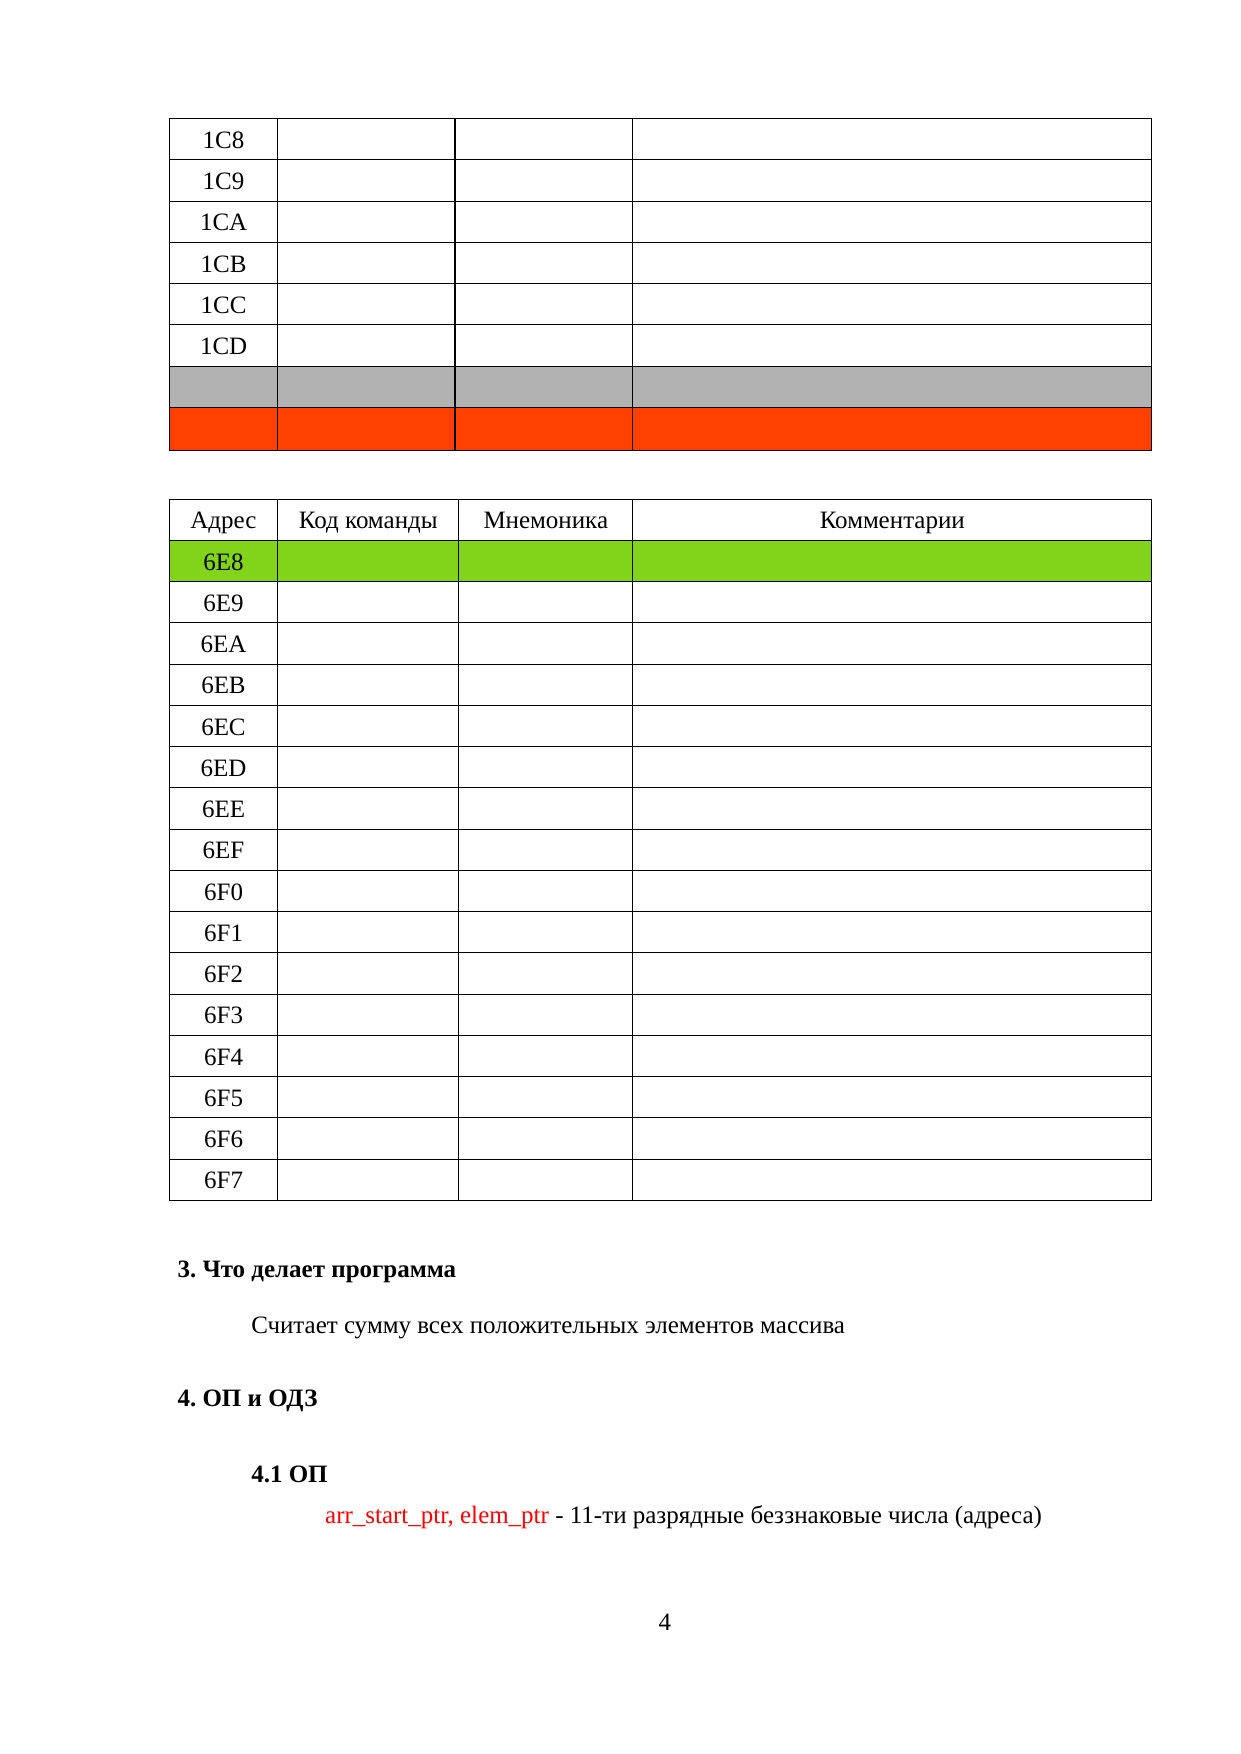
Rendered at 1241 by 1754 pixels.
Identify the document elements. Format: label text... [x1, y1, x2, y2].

table_cell 6EF [170, 830, 277, 870]
table_cell [633, 871, 1151, 911]
table_cell [459, 665, 632, 705]
table_cell [278, 202, 454, 242]
table_cell [278, 1077, 458, 1117]
table_cell [633, 788, 1151, 828]
table_cell [278, 408, 454, 450]
table_cell [278, 995, 458, 1035]
text Считает сумму всех положительных элементов массива [177, 1310, 1152, 1339]
table_cell 1CB [170, 243, 277, 283]
table_cell 6EA [170, 623, 277, 663]
table_cell [456, 202, 632, 242]
table_cell 6EB [170, 665, 277, 705]
table_cell [278, 541, 458, 581]
table_cell 6F7 [170, 1160, 277, 1200]
table_cell 6F1 [170, 912, 277, 952]
table_cell [278, 582, 458, 622]
table_cell [456, 160, 632, 201]
table_cell [459, 623, 632, 663]
table_cell [278, 1036, 458, 1076]
table_cell [278, 830, 458, 870]
table_cell [633, 408, 1151, 450]
table_cell [633, 1118, 1151, 1158]
table_header Код команды [278, 500, 458, 540]
table_cell [633, 582, 1151, 622]
table_cell 1CD [170, 325, 277, 366]
table_cell [278, 160, 454, 201]
table_cell [459, 871, 632, 911]
table_cell [633, 1077, 1151, 1117]
table_cell [459, 706, 632, 746]
table_cell [633, 541, 1151, 581]
table_cell 6EE [170, 788, 277, 828]
table_cell [459, 747, 632, 787]
table_cell 6F6 [170, 1118, 277, 1158]
table_cell 6E8 [170, 541, 277, 581]
table_cell [278, 367, 454, 407]
table_header Комментарии [633, 500, 1151, 540]
table_cell [278, 284, 454, 324]
table_cell [278, 665, 458, 705]
table_cell [278, 243, 454, 283]
table_cell [278, 953, 458, 993]
table_cell [633, 995, 1151, 1035]
table_cell 6F0 [170, 871, 277, 911]
table_cell [633, 202, 1151, 242]
table_cell [459, 1160, 632, 1200]
table_cell [459, 1118, 632, 1158]
table_cell [278, 788, 458, 828]
table_cell [633, 623, 1151, 663]
table_cell [278, 706, 458, 746]
table_cell 1C9 [170, 160, 277, 201]
table_cell [278, 1118, 458, 1158]
table_cell [278, 623, 458, 663]
table_cell [459, 830, 632, 870]
table_cell [633, 160, 1151, 201]
table_cell [170, 367, 277, 407]
table_cell [633, 912, 1151, 952]
table_cell [278, 325, 454, 366]
table_cell [459, 1077, 632, 1117]
table_cell [633, 747, 1151, 787]
subtitle 3. Что делает программа [177, 1254, 1152, 1283]
table_cell [633, 665, 1151, 705]
table_cell 1C8 [170, 119, 277, 159]
table_cell [459, 582, 632, 622]
table_cell [459, 788, 632, 828]
subtitle 4. ОП и ОДЗ [177, 1383, 1152, 1412]
table_cell [459, 953, 632, 993]
table_cell [456, 284, 632, 324]
table_cell 6F3 [170, 995, 277, 1035]
table_cell 6F5 [170, 1077, 277, 1117]
table_cell 1CA [170, 202, 277, 242]
table_cell 6F2 [170, 953, 277, 993]
table_cell [456, 367, 632, 407]
table_cell [633, 325, 1151, 366]
table_cell [633, 830, 1151, 870]
table_cell [633, 1036, 1151, 1076]
table_cell [459, 1036, 632, 1076]
table_cell [278, 119, 454, 159]
table_cell [633, 119, 1151, 159]
table_header Адрес [170, 500, 277, 540]
table_cell 6ED [170, 747, 277, 787]
table_cell [459, 995, 632, 1035]
table_cell [633, 243, 1151, 283]
table_cell 6E9 [170, 582, 277, 622]
text arr_start_ptr, elem_ptr - 11-ти разрядные беззнаковые числа (адреса) [177, 1501, 1152, 1529]
table_cell [456, 408, 632, 450]
table_cell [170, 408, 277, 450]
table_cell [633, 706, 1151, 746]
table_cell [633, 1160, 1151, 1200]
table_cell [633, 284, 1151, 324]
table_header Мнемоника [459, 500, 632, 540]
table_cell [278, 1160, 458, 1200]
table_cell [278, 747, 458, 787]
table_cell [456, 243, 632, 283]
table_cell [456, 325, 632, 366]
table_cell [633, 367, 1151, 407]
table_cell [633, 953, 1151, 993]
table_cell [456, 119, 632, 159]
table_cell 6F4 [170, 1036, 277, 1076]
table_cell [278, 912, 458, 952]
subtitle 4.1 ОП [177, 1459, 1152, 1488]
table_cell 1CC [170, 284, 277, 324]
table_cell [278, 871, 458, 911]
table_cell 6EC [170, 706, 277, 746]
table_cell [459, 912, 632, 952]
table_cell [459, 541, 632, 581]
